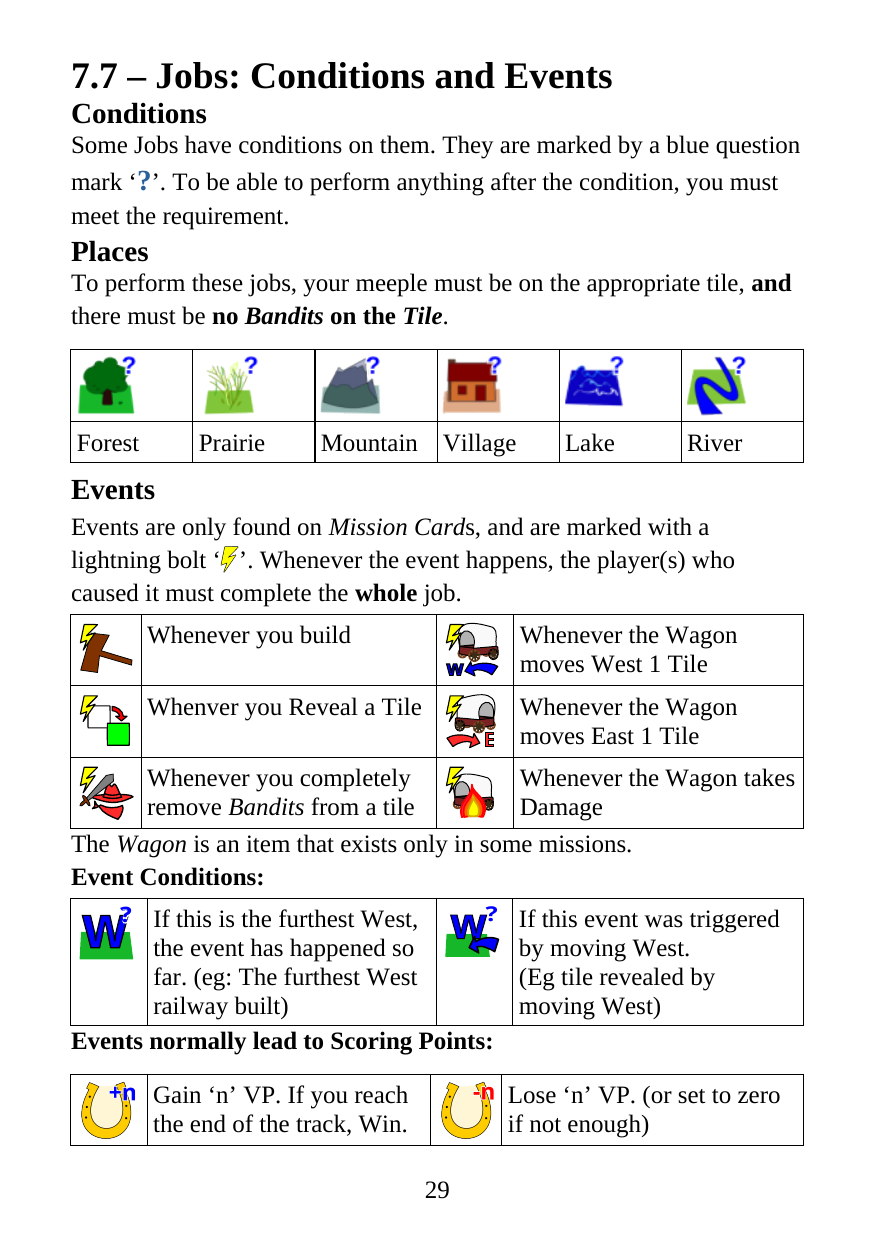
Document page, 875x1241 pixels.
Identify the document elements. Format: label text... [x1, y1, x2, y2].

table_header Lose ‘n’ VP. (or set to zero if not enough) [502, 1075, 803, 1145]
table_cell River [682, 422, 803, 462]
table_header Whenever the Wagon moves West 1 Tile [514, 615, 803, 685]
picture [198, 355, 259, 416]
table_cell Whenever you completely remove Bandits from a tile [142, 758, 436, 828]
table_header Gain ‘n’ VP. If you reach the end of the track, Win. [148, 1075, 430, 1145]
table_cell Forest [71, 422, 192, 462]
table_cell [437, 758, 513, 828]
table_cell Whenever the Wagon takes Damage [514, 758, 803, 828]
text Events normally lead to Scoring Points: [71, 1026, 803, 1055]
subtitle 7.7 – Jobs: Conditions and Events [71, 53, 803, 96]
table_header [71, 1075, 147, 1145]
subtitle Places [71, 234, 803, 268]
text Some Jobs have conditions on them. They are marked by a blue question mark ‘?’. To be able to perform anything after the condition, you must meet the requirement. [71, 130, 803, 230]
picture [564, 355, 625, 415]
table_header [437, 899, 512, 1025]
text Events are only found on Mission Cards, and are marked with a lightning bolt ‘’. Whenever the event happens, the player(s) who caused it must complete the whole job. [71, 512, 803, 607]
table_header If this is the furthest West, the event has happened so far. (eg: The furthest West railway built) [148, 899, 436, 1025]
table_cell Lake [560, 422, 681, 462]
table_cell Whenever the Wagon moves East 1 Tile [514, 686, 803, 757]
picture [76, 1080, 136, 1140]
text Event Conditions: [71, 862, 803, 891]
table_header Whenever you build [142, 615, 436, 685]
subtitle Conditions [71, 96, 803, 130]
picture [436, 1080, 496, 1140]
picture [76, 355, 137, 416]
table_cell Prairie [193, 422, 314, 462]
table_header [560, 350, 681, 421]
picture [686, 355, 747, 416]
table_header [316, 350, 437, 421]
table_header If this event was triggered by moving West. (Eg tile revealed by moving West) [513, 899, 803, 1025]
subtitle Events [71, 472, 803, 506]
table_header [431, 1075, 501, 1145]
table_header [682, 350, 803, 421]
text To perform these jobs, your meeple must be on the appropriate tile, and there must be no Bandits on the Tile. [71, 268, 803, 330]
table_header [438, 350, 559, 421]
table_cell [71, 686, 141, 757]
text The Wagon is an item that exists only in some missions. [71, 829, 803, 858]
table_cell [437, 686, 513, 757]
table_cell Mountain [316, 422, 437, 462]
table_header [71, 899, 147, 1025]
table_cell [71, 758, 141, 828]
picture [442, 355, 503, 415]
table_header [71, 615, 141, 685]
table_cell Village [438, 422, 559, 462]
table_header [437, 615, 513, 685]
table_header [193, 350, 314, 421]
table_header [71, 350, 192, 421]
table_cell Whenver you Reveal a Tile [142, 686, 436, 757]
picture [320, 355, 381, 416]
